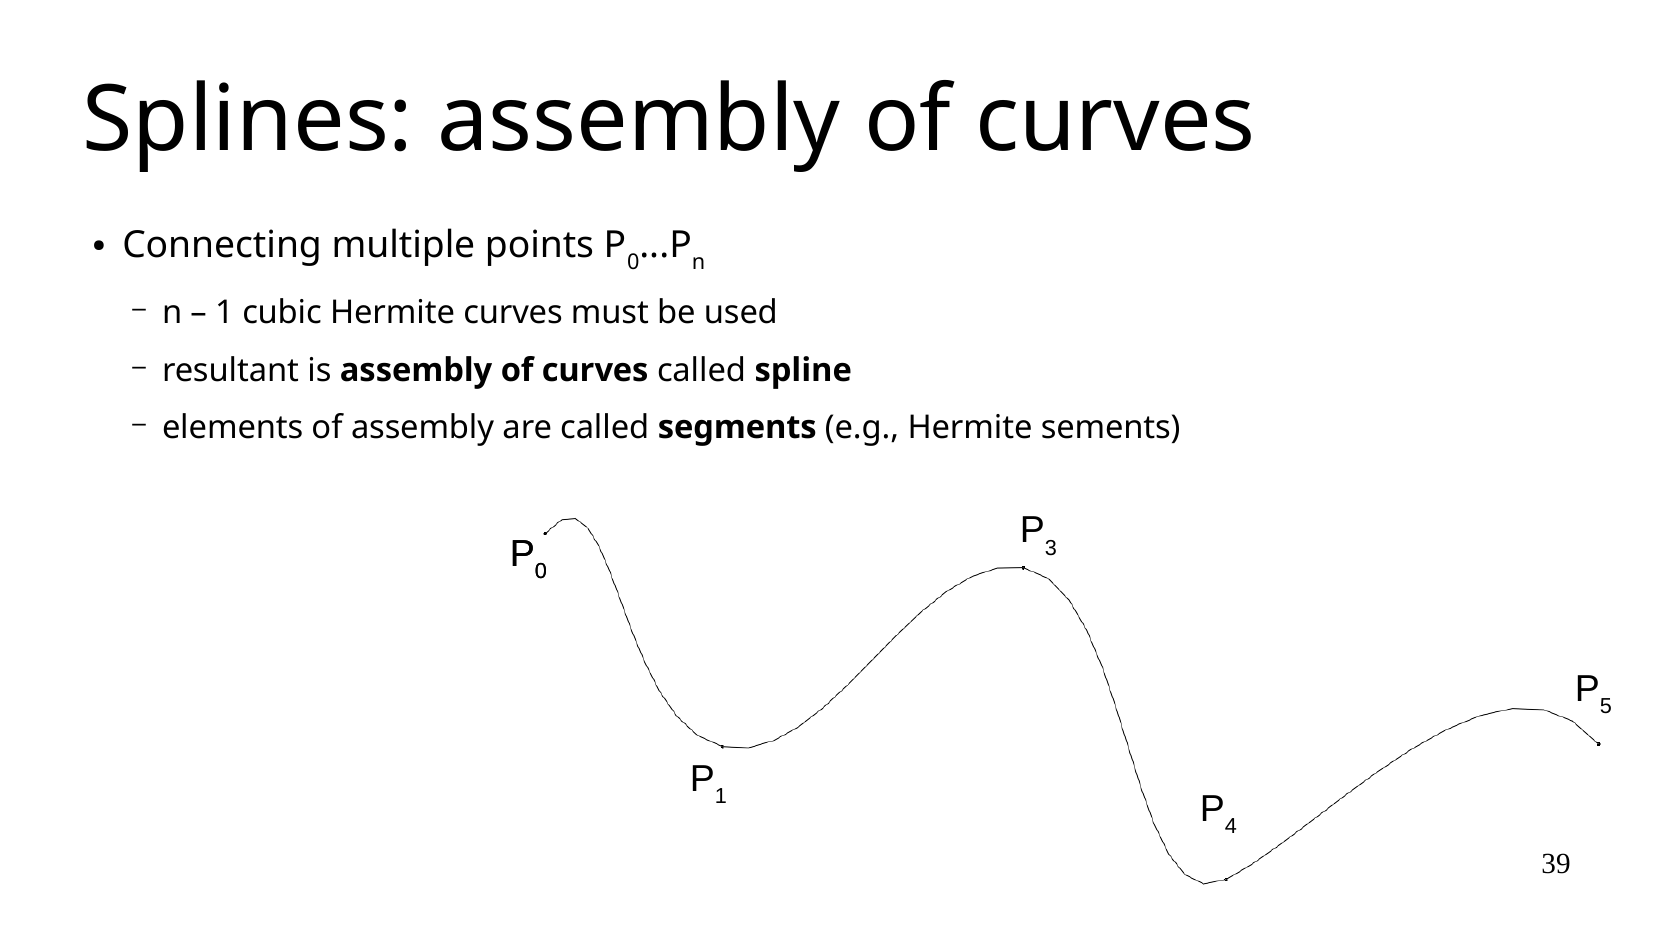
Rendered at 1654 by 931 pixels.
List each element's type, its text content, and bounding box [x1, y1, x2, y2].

title Splines: assembly of curves [82, 37, 1571, 193]
text_box P1 [675, 750, 766, 849]
picture [270, 194, 1654, 931]
text_box P0 [495, 525, 586, 624]
text_box P5 [1560, 660, 1651, 759]
list Connecting multiple points P0...Pn n – 1 cubic Hermite curves must be used resultant is assembly of curves called spline elements of assembly are called segments (e.g., Hermite sements) [82, 217, 270, 451]
text_box P4 [1185, 780, 1276, 879]
text_box P3 [1005, 501, 1096, 601]
